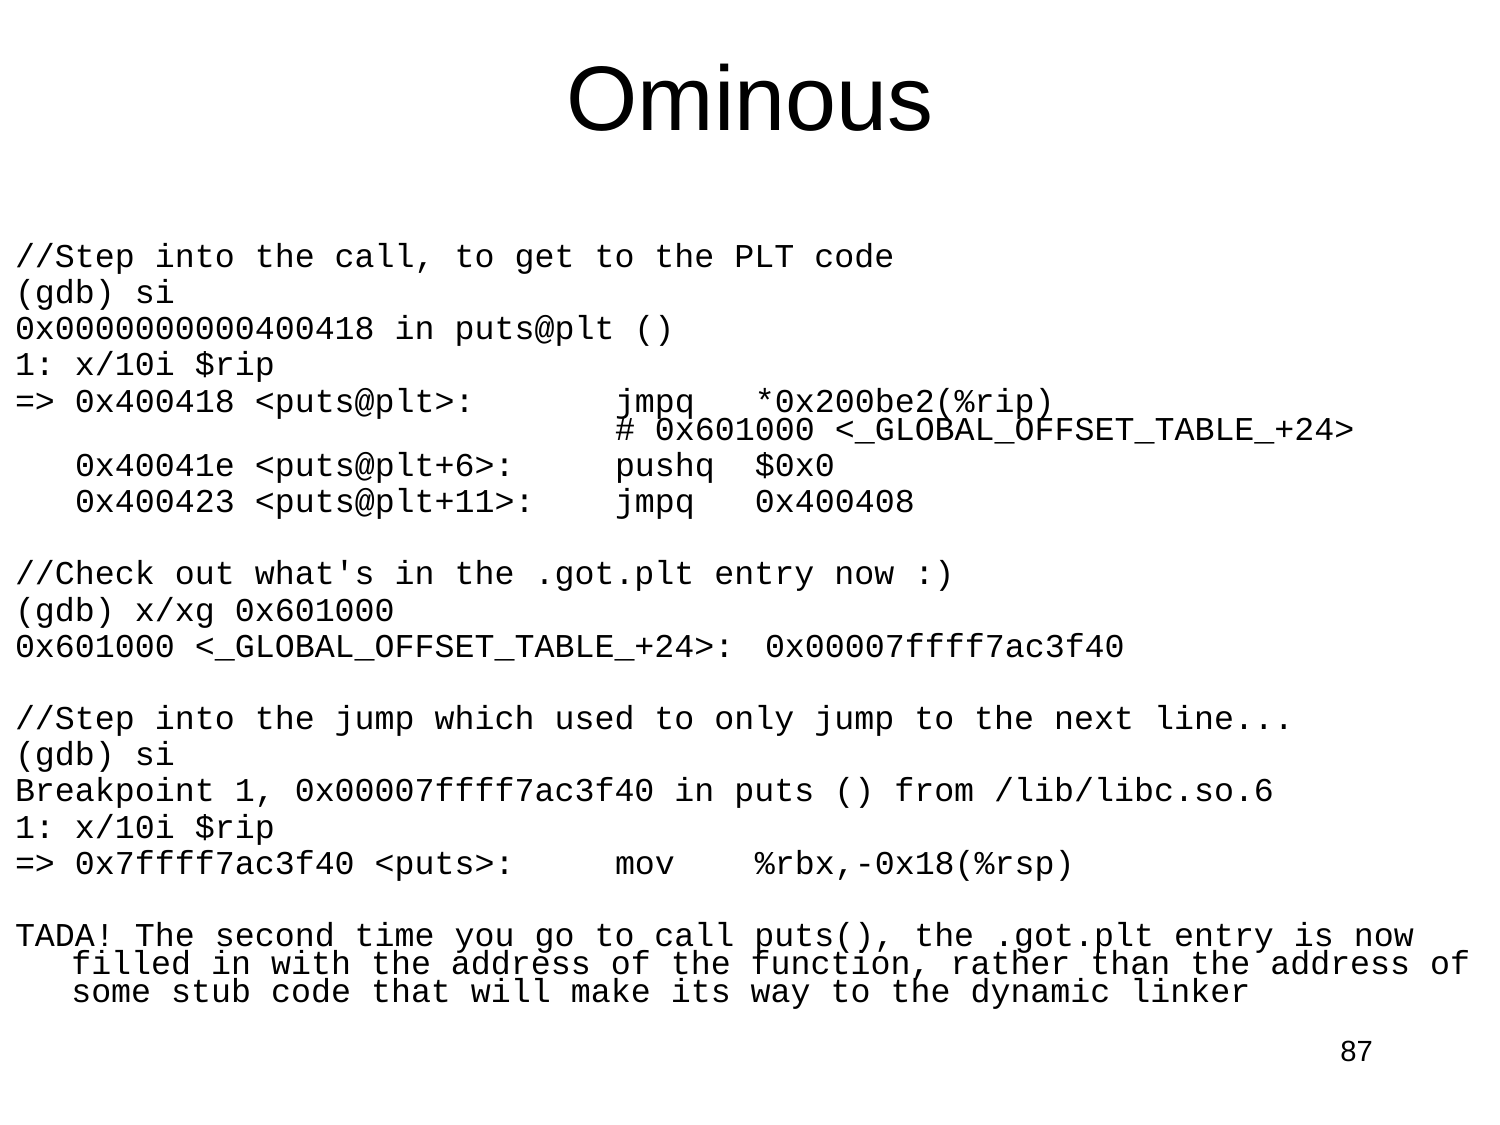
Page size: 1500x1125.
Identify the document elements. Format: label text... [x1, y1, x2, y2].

title Ominous [0, 0, 1500, 188]
list //Step into the call, to get to the PLT code (gdb) si 0x0000000000400418 in puts@plt () 1: x/10i $rip => 0x400418 <puts@plt>: jmpq *0x200be2(%rip) # 0x601000 <_GLOBAL_OFFSET_TABLE_+24> 0x40041e <puts@plt+6>: pushq $0x0 0x400423 <puts@plt+11>: jmpq 0x400408 //Check out what's in the .got.plt entry now :) (gdb) x/xg 0x601000 0x601000 <_GLOBAL_OFFSET_TABLE_+24>: 0x00007ffff7ac3f40 //Step into the jump which used to only jump to the next line... (gdb) si Breakpoint 1, 0x00007ffff7ac3f40 in puts () from /lib/libc.so.6 1: x/10i $rip => 0x7ffff7ac3f40 <puts>: mov %rbx,-0x18(%rsp) TADA! The second time you go to call puts(), the .got.plt entry is now filled in with the address of the function, rather than the address of some stub code that will make its way to the dynamic linker [0, 237, 1500, 1051]
text_box [1074, 1025, 1388, 1101]
